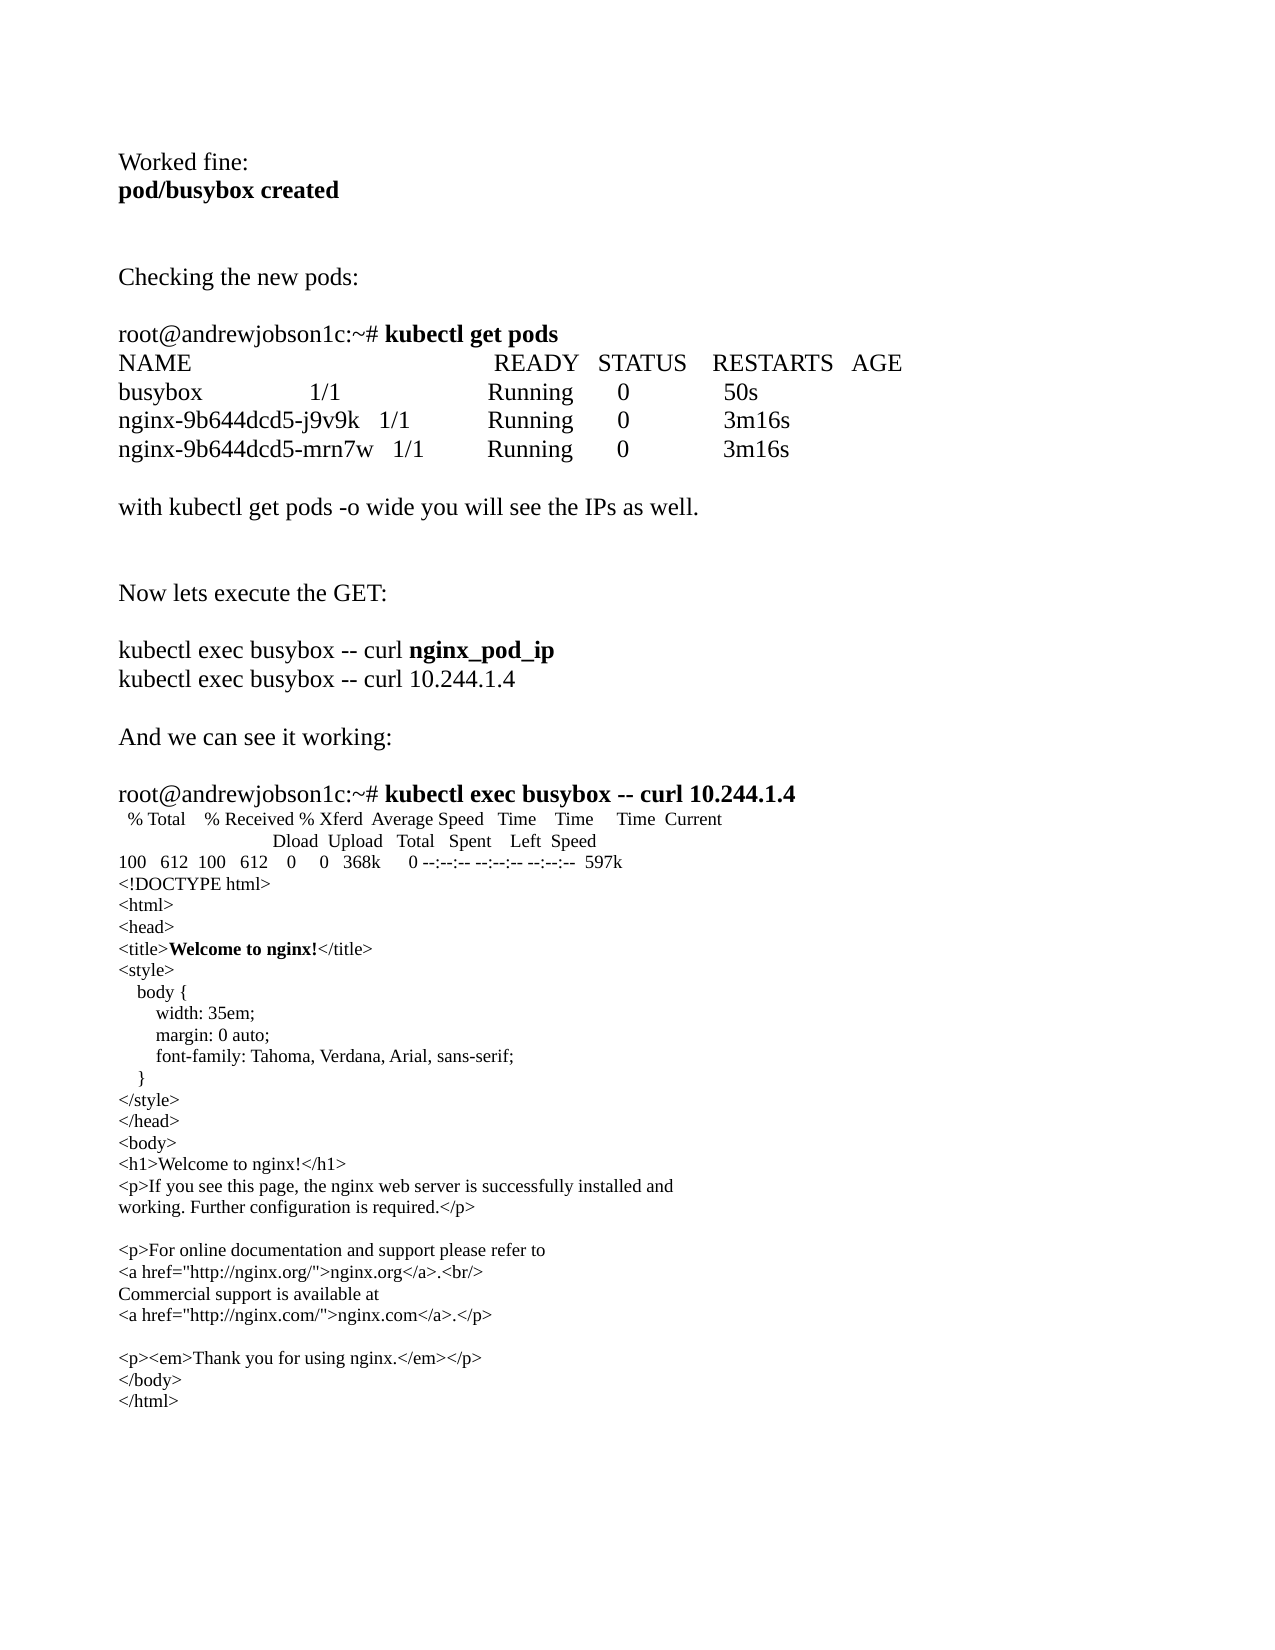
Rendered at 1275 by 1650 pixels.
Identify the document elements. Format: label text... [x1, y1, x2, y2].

text <p>For online documentation and support please refer to [118, 1239, 1157, 1261]
text <head> [118, 916, 1157, 937]
text <body> [118, 1132, 1157, 1153]
text <!DOCTYPE html> [118, 873, 1157, 894]
text Checking the new pods: [118, 262, 1157, 291]
text root@andrewjobson1c:~# kubectl exec busybox -- curl 10.244.1.4 [118, 779, 1157, 808]
text Now lets execute the GET: [118, 578, 1157, 607]
text Worked fine: [118, 147, 1157, 176]
text kubectl exec busybox -- curl nginx_pod_ip [118, 636, 1157, 664]
text <p>If you see this page, the nginx web server is successfully installed and [118, 1175, 1157, 1196]
text kubectl exec busybox -- curl 10.244.1.4 [118, 664, 1157, 693]
text 100 612 100 612 0 0 368k 0 --:--:-- --:--:-- --:--:-- 597k [118, 851, 1157, 873]
text nginx-9b644dcd5-j9v9k 1/1 Running 0 3m16s [118, 406, 1157, 434]
text Commercial support is available at [118, 1282, 1157, 1304]
text <a href="http://nginx.com/">nginx.com</a>.</p> [118, 1304, 1157, 1326]
text working. Further configuration is required.</p> [118, 1196, 1157, 1218]
text nginx-9b644dcd5-mrn7w 1/1 Running 0 3m16s [118, 434, 1157, 463]
text <html> [118, 894, 1157, 916]
text root@andrewjobson1c:~# kubectl get pods [118, 319, 1157, 348]
text </head> [118, 1110, 1157, 1132]
text <title>Welcome to nginx!</title> [118, 937, 1157, 959]
text </style> [118, 1088, 1157, 1110]
text with kubectl get pods -o wide you will see the IPs as well. [118, 492, 1157, 521]
text body { [118, 981, 1157, 1002]
text Dload Upload Total Spent Left Speed [118, 830, 1157, 851]
text And we can see it working: [118, 722, 1157, 751]
text % Total % Received % Xferd Average Speed Time Time Time Current [118, 808, 1157, 830]
text pod/busybox created [118, 176, 1157, 204]
text <style> [118, 959, 1157, 981]
text </html> [118, 1390, 1157, 1412]
text <p><em>Thank you for using nginx.</em></p> [118, 1347, 1157, 1369]
text <a href="http://nginx.org/">nginx.org</a>.<br/> [118, 1261, 1157, 1282]
text width: 35em; [118, 1002, 1157, 1024]
text font-family: Tahoma, Verdana, Arial, sans-serif; [118, 1045, 1157, 1067]
text } [118, 1067, 1157, 1088]
text NAME READY STATUS RESTARTS AGE [118, 348, 1157, 377]
text </body> [118, 1369, 1157, 1390]
text busybox 1/1 Running 0 50s [118, 377, 1157, 406]
text <h1>Welcome to nginx!</h1> [118, 1153, 1157, 1175]
text margin: 0 auto; [118, 1024, 1157, 1045]
